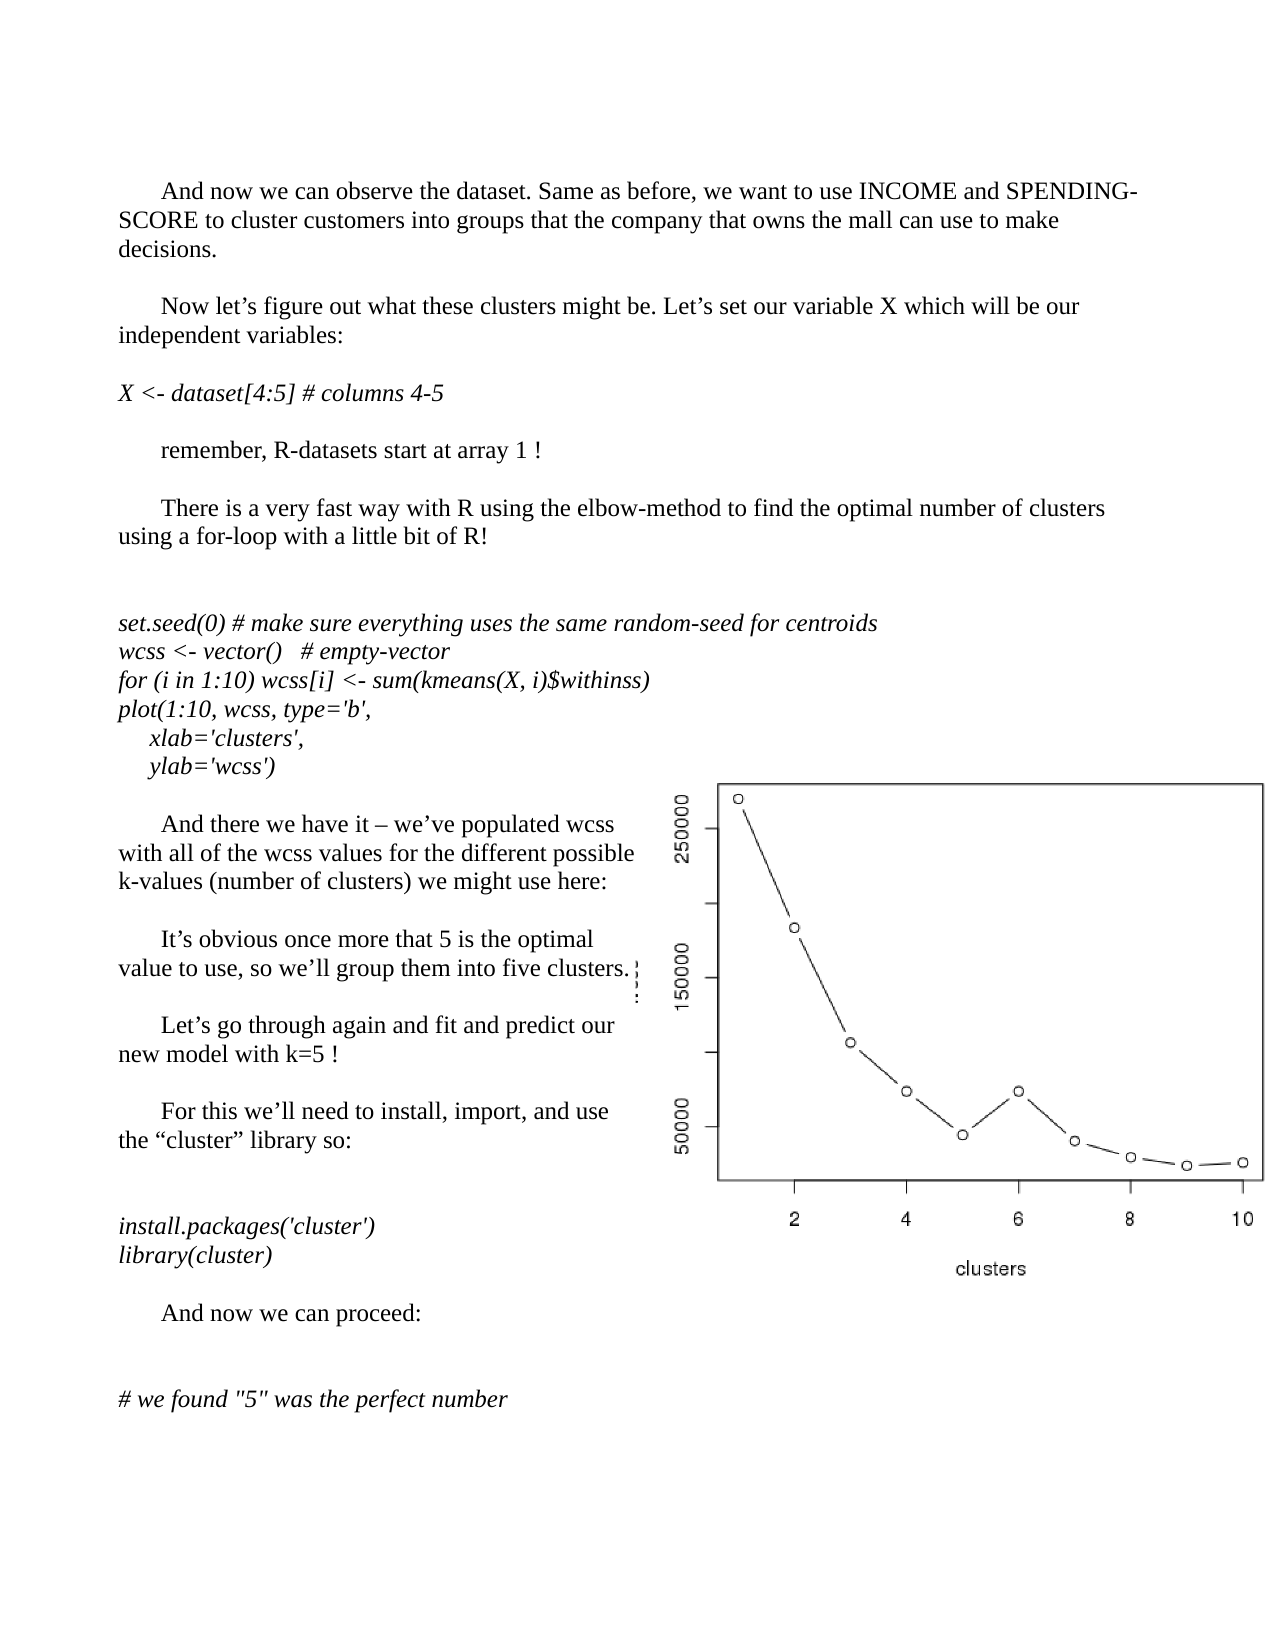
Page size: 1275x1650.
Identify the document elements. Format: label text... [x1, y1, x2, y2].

text xlab='clusters', [118, 723, 1157, 751]
text And now we can observe the dataset. Same as before, we want to use INCOME and SPENDING-SCORE to cluster customers into groups that the company that owns the mall can use to make decisions. [118, 176, 1157, 263]
text And there we have it – we’ve populated wcss with all of the wcss values for the different possible k-values (number of clusters) we might use here: [118, 809, 635, 895]
text It’s obvious once more that 5 is the optimal value to use, so we’ll group them into five clusters. [118, 924, 635, 981]
text For this we’ll need to install, import, and use the “cluster” library so: [118, 1096, 635, 1154]
text ylab='wcss') [118, 751, 635, 780]
text Now let’s figure out what these clusters might be. Let’s set our variable X which will be our independent variables: [118, 291, 1157, 349]
picture [635, 740, 1275, 1292]
text set.seed(0) # make sure everything uses the same random-seed for centroids [118, 608, 1157, 636]
text install.packages('cluster') [118, 1211, 635, 1240]
text # we found "5" was the perfect number [118, 1384, 1157, 1413]
text wcss <- vector() # empty-vector [118, 636, 1157, 665]
text remember, R-datasets start at array 1 ! [118, 435, 1157, 464]
text Let’s go through again and fit and predict our new model with k=5 ! [118, 1010, 635, 1068]
text X <- dataset[4:5] # columns 4-5 [118, 378, 1157, 406]
text library(cluster) [118, 1240, 635, 1269]
text for (i in 1:10) wcss[i] <- sum(kmeans(X, i)$withinss) [118, 665, 1157, 694]
text And now we can proceed: [118, 1298, 1157, 1326]
text There is a very fast way with R using the elbow-method to find the optimal number of clusters using a for-loop with a little bit of R! [118, 493, 1157, 550]
text plot(1:10, wcss, type='b', [118, 694, 1157, 723]
